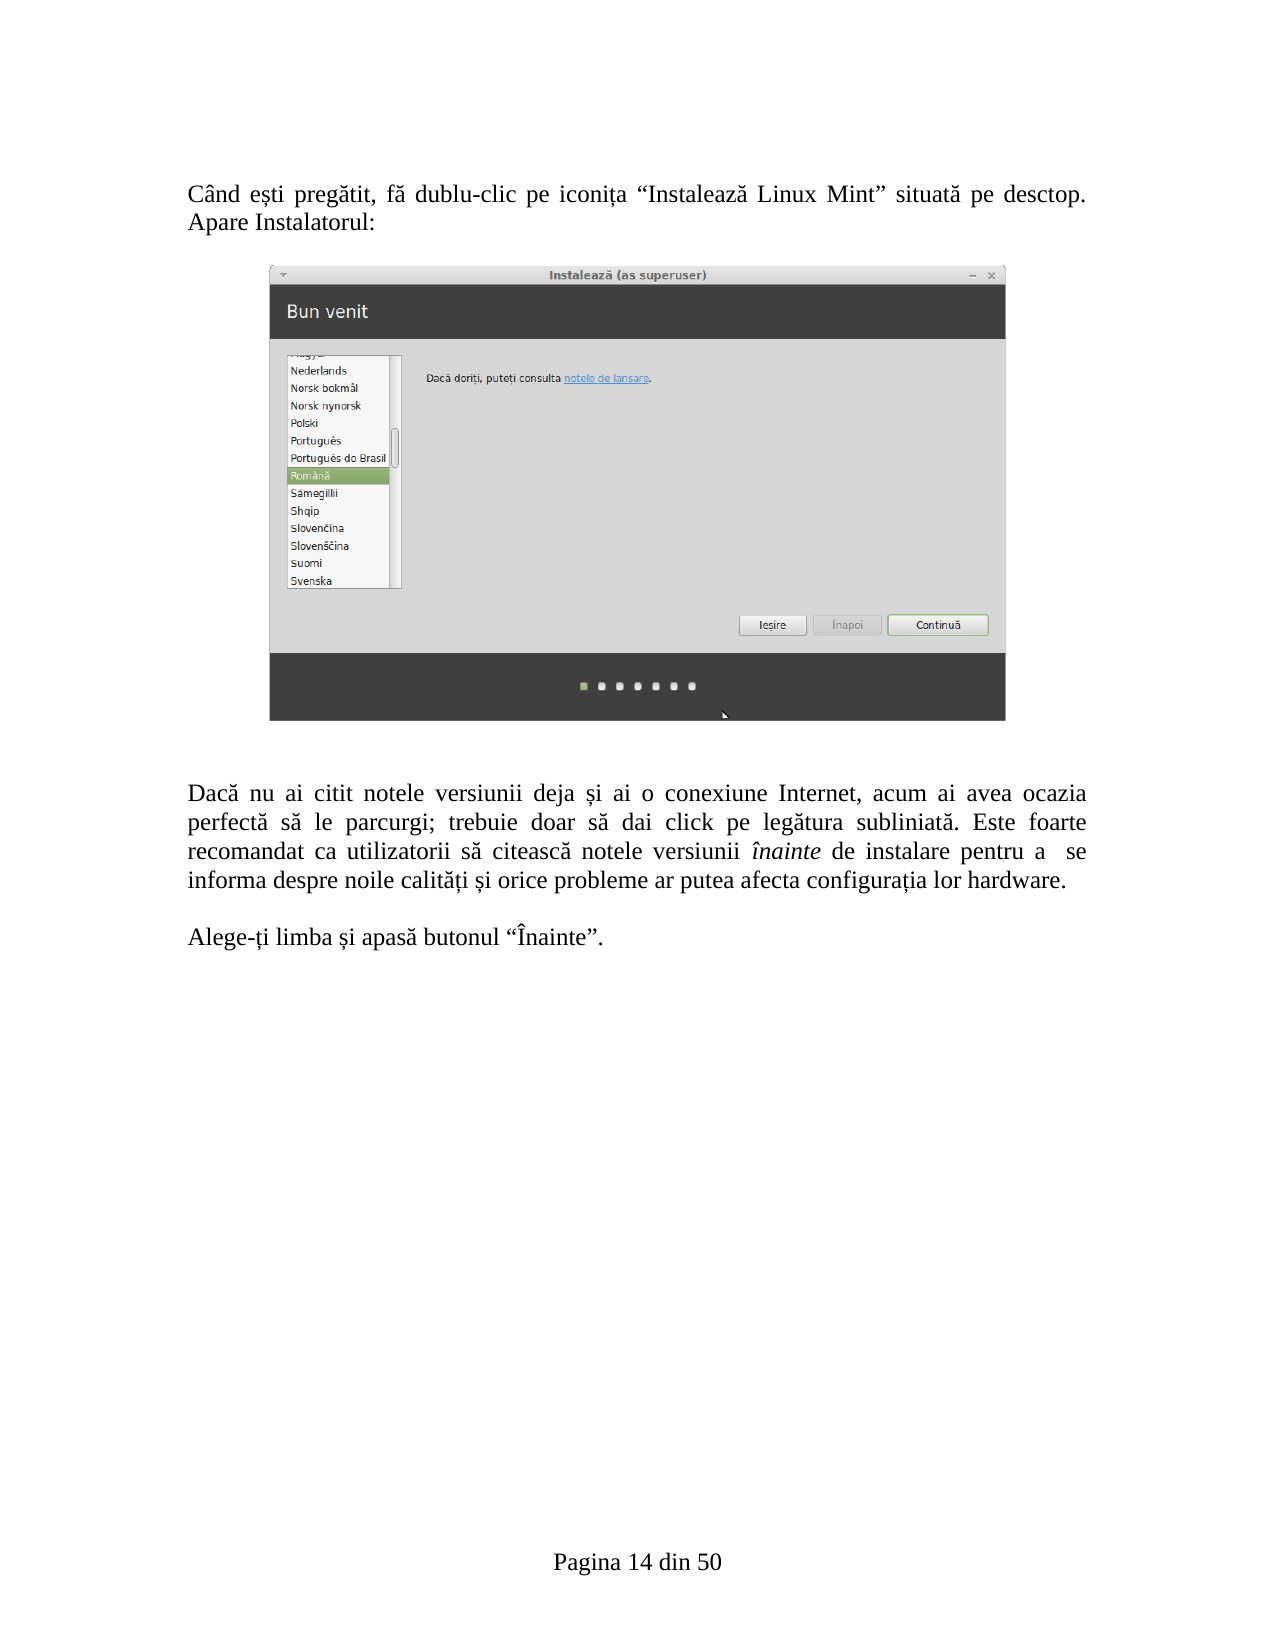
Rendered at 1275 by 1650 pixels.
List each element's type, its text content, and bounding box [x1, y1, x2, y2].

picture [269, 265, 1006, 721]
text Alege-ți limba și apasă butonul “Înainte”. [187, 922, 1087, 951]
